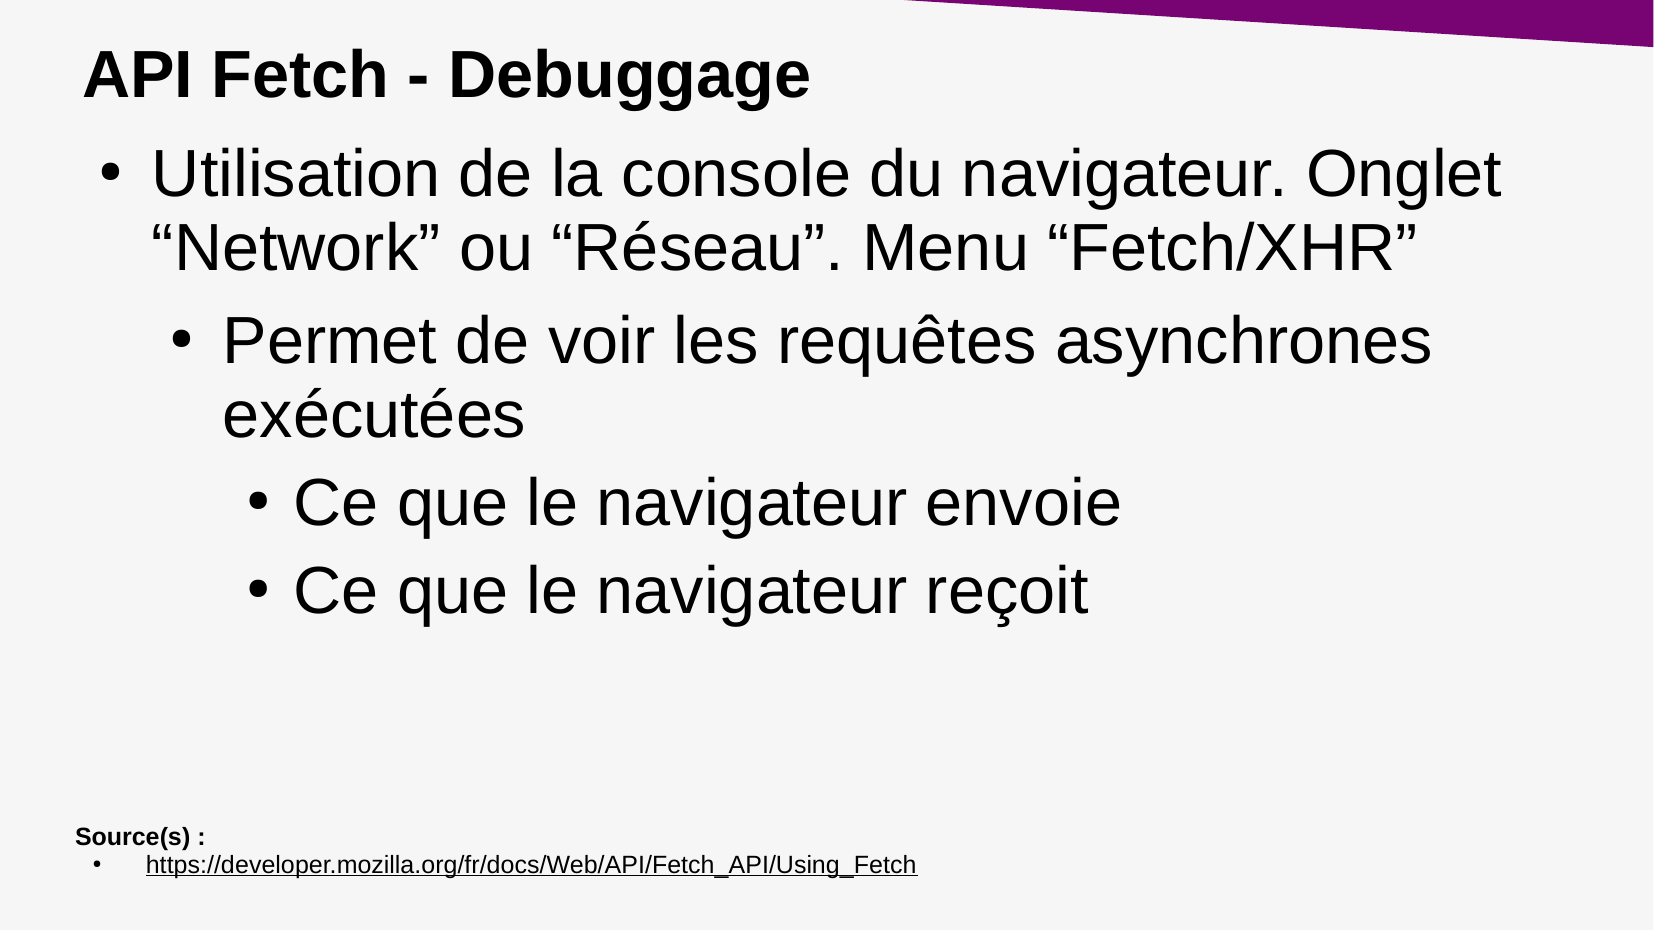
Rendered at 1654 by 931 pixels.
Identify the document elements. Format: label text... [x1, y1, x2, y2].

text_box [903, 0, 1654, 48]
list Utilisation de la console du navigateur. Onglet “Network” ou “Réseau”. Menu “Fetch/XHR” Permet de voir les requêtes asynchrones exécutées Ce que le navigateur envoie Ce que le navigateur reçoit [80, 135, 1620, 709]
title API Fetch - Debuggage [82, 37, 1571, 114]
text_box Source(s) : https://developer.mozilla.org/fr/docs/Web/API/Fetch_API/Using_Fetch [60, 815, 1546, 929]
